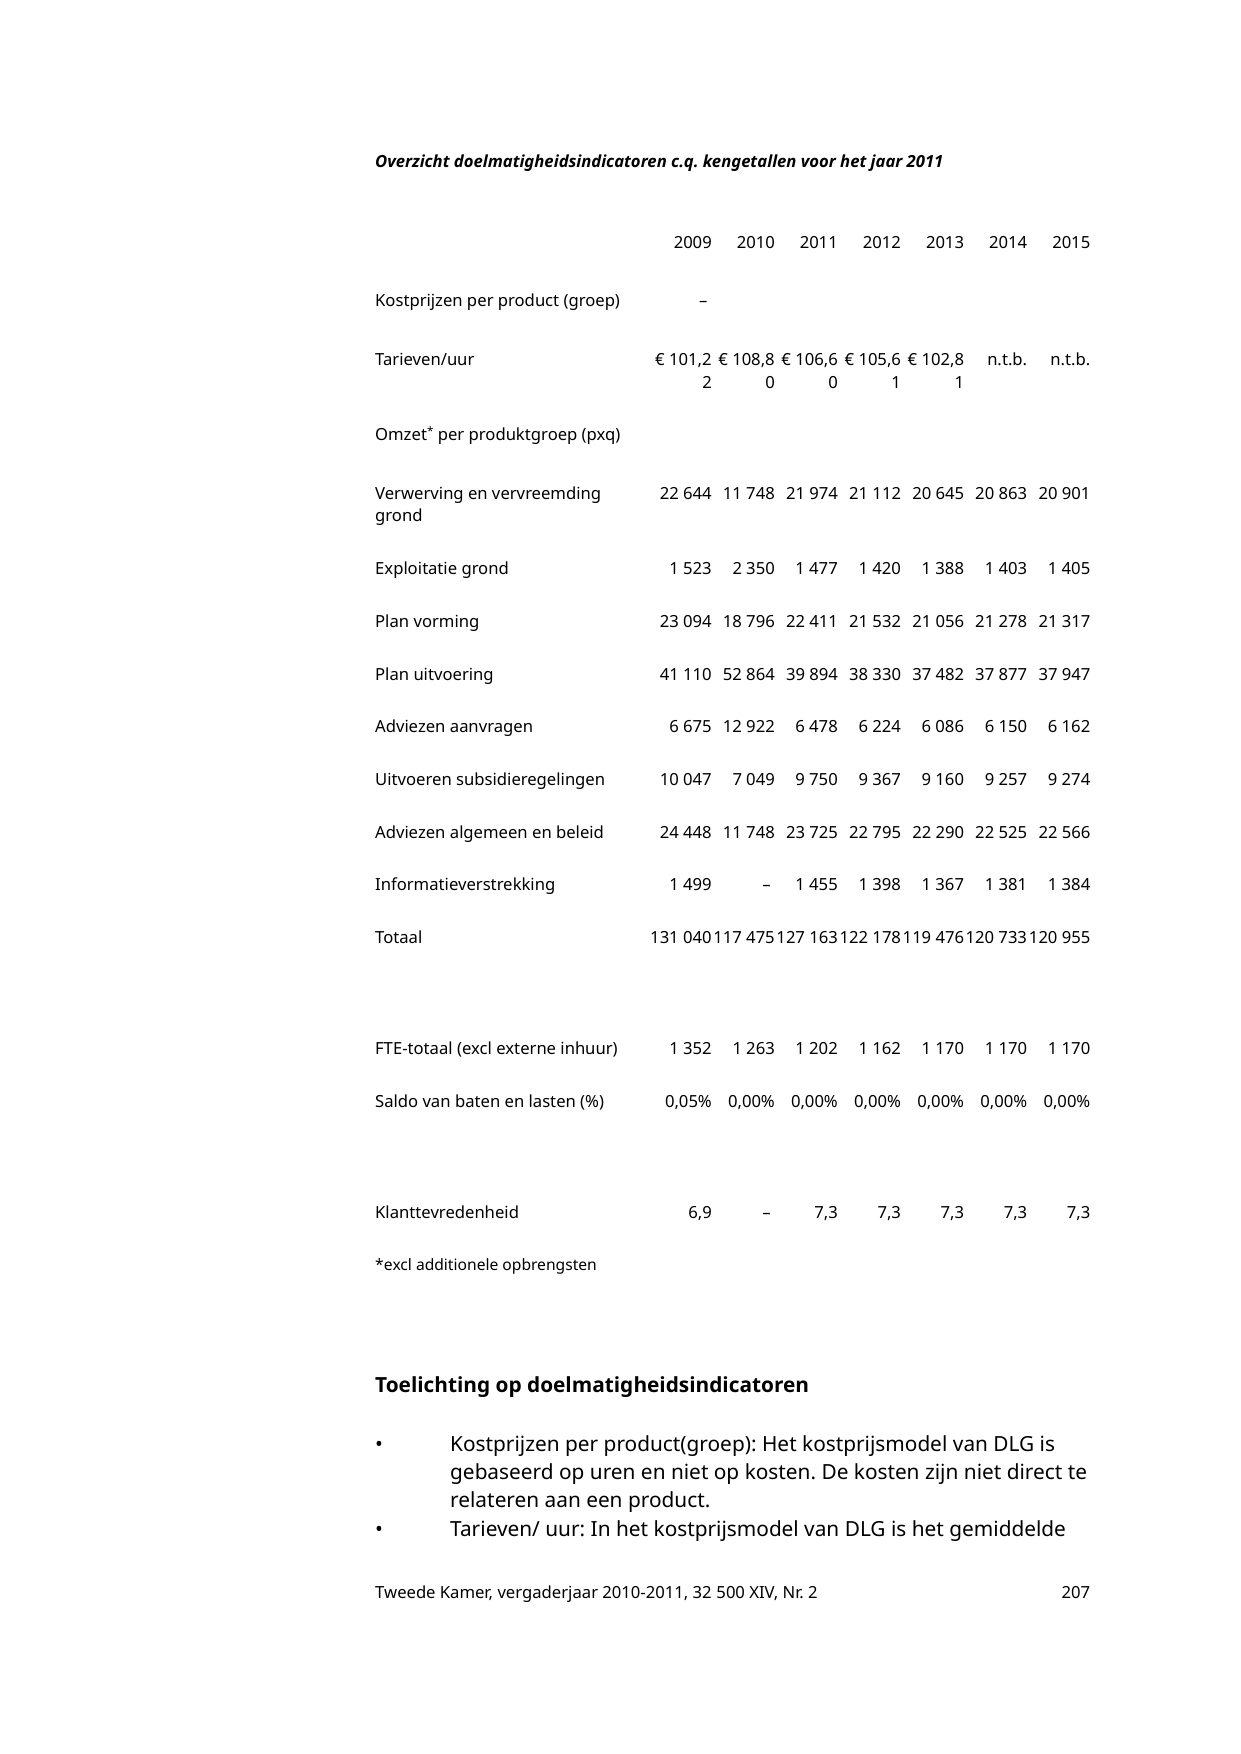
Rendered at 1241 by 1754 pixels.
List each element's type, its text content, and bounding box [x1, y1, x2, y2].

table_cell 22 290 [901, 820, 964, 873]
table_cell 11 748 [711, 481, 774, 557]
table_header 2013 [901, 231, 964, 289]
table_cell [775, 979, 838, 1037]
table_cell 6 224 [838, 715, 901, 768]
table_cell Saldo van baten en lasten (%) [375, 1090, 648, 1142]
table_cell 127 163 [775, 926, 838, 978]
table_cell – [648, 289, 711, 347]
table_cell 1 367 [901, 873, 964, 926]
table_cell € 108,80 [711, 348, 774, 423]
table_cell 1 162 [838, 1037, 901, 1089]
table_cell 21 974 [775, 481, 838, 557]
table_cell 22 795 [838, 820, 901, 873]
table_cell 1 170 [964, 1037, 1027, 1089]
table_cell [1027, 1142, 1090, 1201]
table_cell 10 047 [648, 768, 711, 820]
table_cell – [711, 873, 774, 926]
table_cell 120 955 [1027, 926, 1090, 978]
table_cell 6 162 [1027, 715, 1090, 768]
table_cell 41 110 [648, 662, 711, 715]
table_cell Omzet* per produktgroep (pxq) [375, 423, 648, 481]
table_cell 1 455 [775, 873, 838, 926]
table_cell [648, 979, 711, 1037]
table_cell 1 523 [648, 557, 711, 609]
table_cell 38 330 [838, 662, 901, 715]
table_cell [964, 289, 1027, 347]
table_cell 9 160 [901, 768, 964, 820]
table_cell € 106,60 [775, 348, 838, 423]
table_cell 24 448 [648, 820, 711, 873]
table_cell [1027, 979, 1090, 1037]
table_cell [1027, 289, 1090, 347]
table_header 2010 [711, 231, 774, 289]
table_cell 1 499 [648, 873, 711, 926]
table_cell 122 178 [838, 926, 901, 978]
table_cell 7,3 [901, 1201, 964, 1253]
list Kostprijzen per product(groep): Het kostprijsmodel van DLG is gebaseerd op uren en niet op kosten. De kosten zijn niet direct te relateren aan een product. [375, 1429, 1090, 1514]
table_cell 20 901 [1027, 481, 1090, 557]
table_cell [901, 1142, 964, 1201]
table_cell 23 725 [775, 820, 838, 873]
table_cell Kostprijzen per product (groep) [375, 289, 648, 347]
table_cell Uitvoeren subsidieregelingen [375, 768, 648, 820]
table_cell [711, 979, 774, 1037]
table_cell Klanttevredenheid [375, 1201, 648, 1253]
table_cell [838, 289, 901, 347]
table_cell 52 864 [711, 662, 774, 715]
table_cell Plan vorming [375, 610, 648, 662]
table_cell 21 112 [838, 481, 901, 557]
table_cell – [711, 1201, 774, 1253]
table_cell 0,00% [901, 1090, 964, 1142]
table_cell 39 894 [775, 662, 838, 715]
text Overzicht doelmatigheidsindicatoren c.q. kengetallen voor het jaar 2011 [375, 150, 1090, 173]
table_cell [1027, 423, 1090, 481]
table_cell 37 877 [964, 662, 1027, 715]
table_cell 1 384 [1027, 873, 1090, 926]
table_cell Exploitatie grond [375, 557, 648, 609]
table_cell [711, 423, 774, 481]
table_cell [711, 1142, 774, 1201]
table_cell 20 645 [901, 481, 964, 557]
table_cell 1 403 [964, 557, 1027, 609]
table_header 2011 [775, 231, 838, 289]
table_cell 9 367 [838, 768, 901, 820]
text Toelichting op doelmatigheidsindicatoren [375, 1370, 1090, 1399]
table_cell 131 040 [648, 926, 711, 978]
table_cell 7,3 [964, 1201, 1027, 1253]
table_cell [838, 1142, 901, 1201]
table_cell 7 049 [711, 768, 774, 820]
table_cell 0,00% [711, 1090, 774, 1142]
table_cell 22 525 [964, 820, 1027, 873]
table_cell [711, 289, 774, 347]
table_cell Plan uitvoering [375, 662, 648, 715]
list Tarieven/ uur: In het kostprijsmodel van DLG is het gemiddelde [375, 1514, 1090, 1542]
table_cell € 101,22 [648, 348, 711, 423]
table_cell 6 086 [901, 715, 964, 768]
table_cell 1 405 [1027, 557, 1090, 609]
table_cell 2 350 [711, 557, 774, 609]
table_cell [375, 979, 648, 1037]
table_cell Informatieverstrekking [375, 873, 648, 926]
table_cell 1 170 [901, 1037, 964, 1089]
table_header 2009 [648, 231, 711, 289]
table_header 2012 [838, 231, 901, 289]
table_cell [964, 1142, 1027, 1201]
table_cell [775, 289, 838, 347]
table_cell 6 478 [775, 715, 838, 768]
table_cell 11 748 [711, 820, 774, 873]
table_cell 22 566 [1027, 820, 1090, 873]
table_cell Adviezen aanvragen [375, 715, 648, 768]
table_cell 7,3 [1027, 1201, 1090, 1253]
table_cell 21 317 [1027, 610, 1090, 662]
table_cell 1 352 [648, 1037, 711, 1089]
table_cell 0,00% [838, 1090, 901, 1142]
table_cell 9 274 [1027, 768, 1090, 820]
table_cell 1 388 [901, 557, 964, 609]
table_cell 22 411 [775, 610, 838, 662]
table_cell [901, 423, 964, 481]
table_cell 6 675 [648, 715, 711, 768]
table_cell *excl additionele opbrengsten [375, 1254, 1027, 1312]
table_cell € 105,61 [838, 348, 901, 423]
table_cell 0,00% [775, 1090, 838, 1142]
table_cell 6,9 [648, 1201, 711, 1253]
table_cell 20 863 [964, 481, 1027, 557]
table_cell 0,00% [964, 1090, 1027, 1142]
table_cell 119 476 [901, 926, 964, 978]
table_cell Totaal [375, 926, 648, 978]
table_cell 1 202 [775, 1037, 838, 1089]
table_cell n.t.b. [964, 348, 1027, 423]
table_cell 1 477 [775, 557, 838, 609]
table_cell n.t.b. [1027, 348, 1090, 423]
table_cell 9 257 [964, 768, 1027, 820]
table_cell [838, 423, 901, 481]
table_cell Adviezen algemeen en beleid [375, 820, 648, 873]
table_cell 37 947 [1027, 662, 1090, 715]
table_cell 9 750 [775, 768, 838, 820]
table_cell [775, 1142, 838, 1201]
table_cell 6 150 [964, 715, 1027, 768]
table_cell 120 733 [964, 926, 1027, 978]
table_cell 7,3 [838, 1201, 901, 1253]
table_cell 12 922 [711, 715, 774, 768]
table_cell 1 381 [964, 873, 1027, 926]
table_cell 1 263 [711, 1037, 774, 1089]
table_cell [648, 423, 711, 481]
table_cell [648, 1142, 711, 1201]
table_cell [964, 423, 1027, 481]
table_cell 21 056 [901, 610, 964, 662]
table_cell 1 170 [1027, 1037, 1090, 1089]
table_cell [901, 979, 964, 1037]
table_cell 1 420 [838, 557, 901, 609]
table_cell 7,3 [775, 1201, 838, 1253]
table_cell 18 796 [711, 610, 774, 662]
table_cell [838, 979, 901, 1037]
table_cell FTE-totaal (excl externe inhuur) [375, 1037, 648, 1089]
table_cell 21 278 [964, 610, 1027, 662]
table_cell [375, 1142, 648, 1201]
table_cell 22 644 [648, 481, 711, 557]
table_cell € 102,81 [901, 348, 964, 423]
table_cell 0,00% [1027, 1090, 1090, 1142]
table_cell 0,05% [648, 1090, 711, 1142]
table_cell [964, 979, 1027, 1037]
table_cell Tarieven/uur [375, 348, 648, 423]
table_header 2014 [964, 231, 1027, 289]
table_cell Verwerving en vervreemding grond [375, 481, 648, 557]
table_header [375, 231, 648, 289]
table_cell [901, 289, 964, 347]
table_cell 21 532 [838, 610, 901, 662]
table_header 2015 [1027, 231, 1090, 289]
table_cell 23 094 [648, 610, 711, 662]
table_cell [775, 423, 838, 481]
table_cell 1 398 [838, 873, 901, 926]
table_cell 117 475 [711, 926, 774, 978]
table_cell 37 482 [901, 662, 964, 715]
